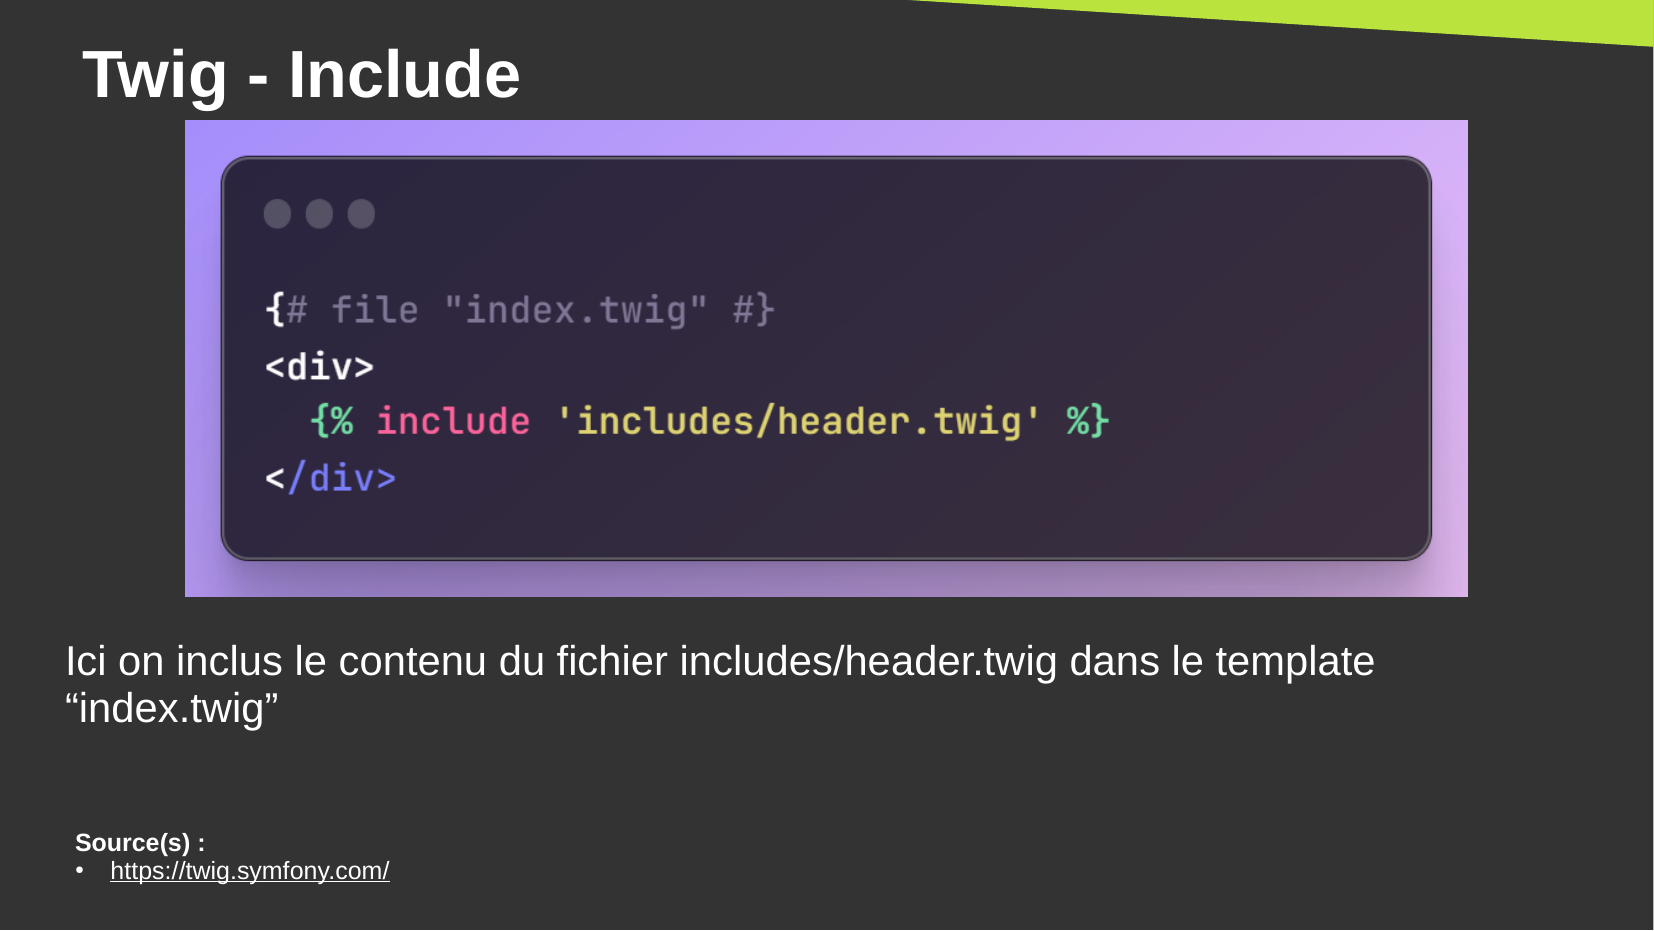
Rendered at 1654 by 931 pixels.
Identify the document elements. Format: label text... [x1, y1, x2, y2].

text_box [908, 0, 1654, 47]
picture [185, 120, 1468, 597]
list Ici on inclus le contenu du fichier includes/header.twig dans le template “index.twig” [64, 637, 1589, 774]
text_box Source(s) : https://twig.symfony.com/ [60, 821, 1546, 931]
title Twig - Include [82, 37, 1571, 112]
